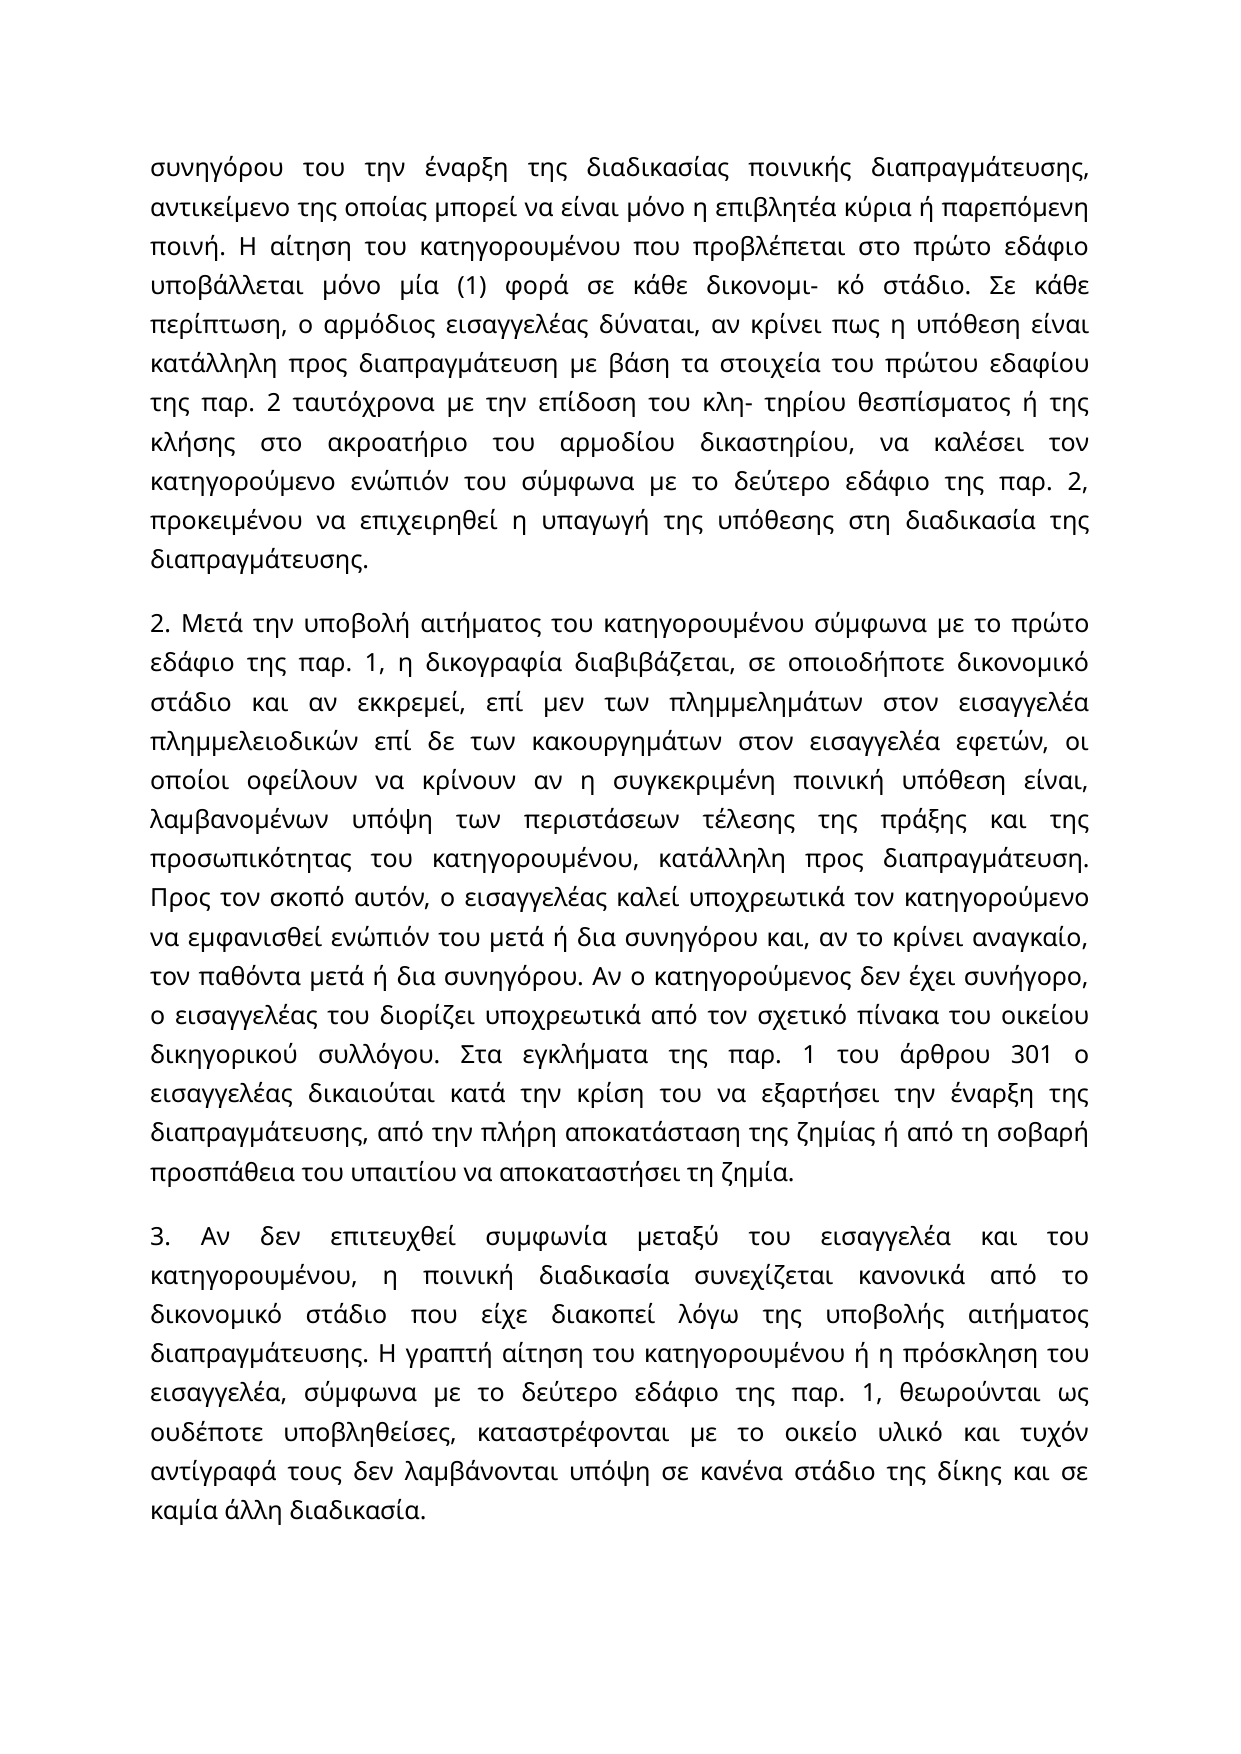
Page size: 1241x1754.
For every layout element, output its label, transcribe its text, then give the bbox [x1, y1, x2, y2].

text συνηγόρου του την έναρξη της διαδικασίας ποινικής διαπραγμάτευσης, αντικείμενο της οποίας μπορεί να είναι μόνο η επιβλητέα κύρια ή παρεπόμενη ποινή. Η αίτηση του κατηγορουμένου που προβλέπεται στο πρώτο εδάφιο υποβάλλεται μόνο μία (1) φορά σε κάθε δικονομι- κό στάδιο. Σε κάθε περίπτωση, ο αρμόδιος εισαγγελέας δύναται, αν κρίνει πως η υπόθεση είναι κατάλληλη προς διαπραγμάτευση με βάση τα στοιχεία του πρώτου εδαφίου της παρ. 2 ταυτόχρονα με την επίδοση του κλη- τηρίου θεσπίσματος ή της κλήσης στο ακροατήριο του αρμοδίου δικαστηρίου, να καλέσει τον κατηγορούμενο ενώπιόν του σύμφωνα με το δεύτερο εδάφιο της παρ. 2, προκειμένου να επιχειρηθεί η υπαγωγή της υπόθεσης στη διαδικασία της διαπραγμάτευσης. [150, 150, 1090, 576]
text 3. Αν δεν επιτευχθεί συμφωνία μεταξύ του εισαγγελέα και του κατηγορουμένου, η ποινική διαδικασία συνεχίζεται κανονικά από το δικονομικό στάδιο που είχε διακοπεί λόγω της υποβολής αιτήματος διαπραγμάτευσης. Η γραπτή αίτηση του κατηγορουμένου ή η πρόσκληση του εισαγγελέα, σύμφωνα με το δεύτερο εδάφιο της παρ. 1, θεωρούνται ως ουδέποτε υποβληθείσες, καταστρέφονται με το οικείο υλικό και τυχόν αντίγραφά τους δεν λαμβάνονται υπόψη σε κανένα στάδιο της δίκης και σε καμία άλλη διαδικασία. [150, 1218, 1090, 1527]
text 2. Μετά την υποβολή αιτήματος του κατηγορουμένου σύμφωνα με το πρώτο εδάφιο της παρ. 1, η δικογραφία διαβιβάζεται, σε οποιοδήποτε δικονομικό στάδιο και αν εκκρεμεί, επί μεν των πλημμελημάτων στον εισαγγελέα πλημμελειοδικών επί δε των κακουργημάτων στον εισαγγελέα εφετών, οι οποίοι οφείλουν να κρίνουν αν η συγκεκριμένη ποινική υπόθεση είναι, λαμβανομένων υπόψη των περιστάσεων τέλεσης της πράξης και της προσωπικότητας του κατηγορουμένου, κατάλληλη προς διαπραγμάτευση. Προς τον σκοπό αυτόν, ο εισαγγελέας καλεί υποχρεωτικά τον κατηγορούμενο να εμφανισθεί ενώπιόν του μετά ή δια συνηγόρου και, αν το κρίνει αναγκαίο, τον παθόντα μετά ή δια συνηγόρου. Αν ο κατηγορούμενος δεν έχει συνήγορο, ο εισαγγελέας του διορίζει υποχρεωτικά από τον σχετικό πίνακα του οικείου δικηγορικού συλλόγου. Στα εγκλήματα της παρ. 1 του άρθρου 301 ο εισαγγελέας δικαιούται κατά την κρίση του να εξαρτήσει την έναρξη της διαπραγμάτευσης, από την πλήρη αποκατάσταση της ζημίας ή από τη σοβαρή προσπάθεια του υπαιτίου να αποκαταστήσει τη ζημία. [150, 606, 1090, 1188]
